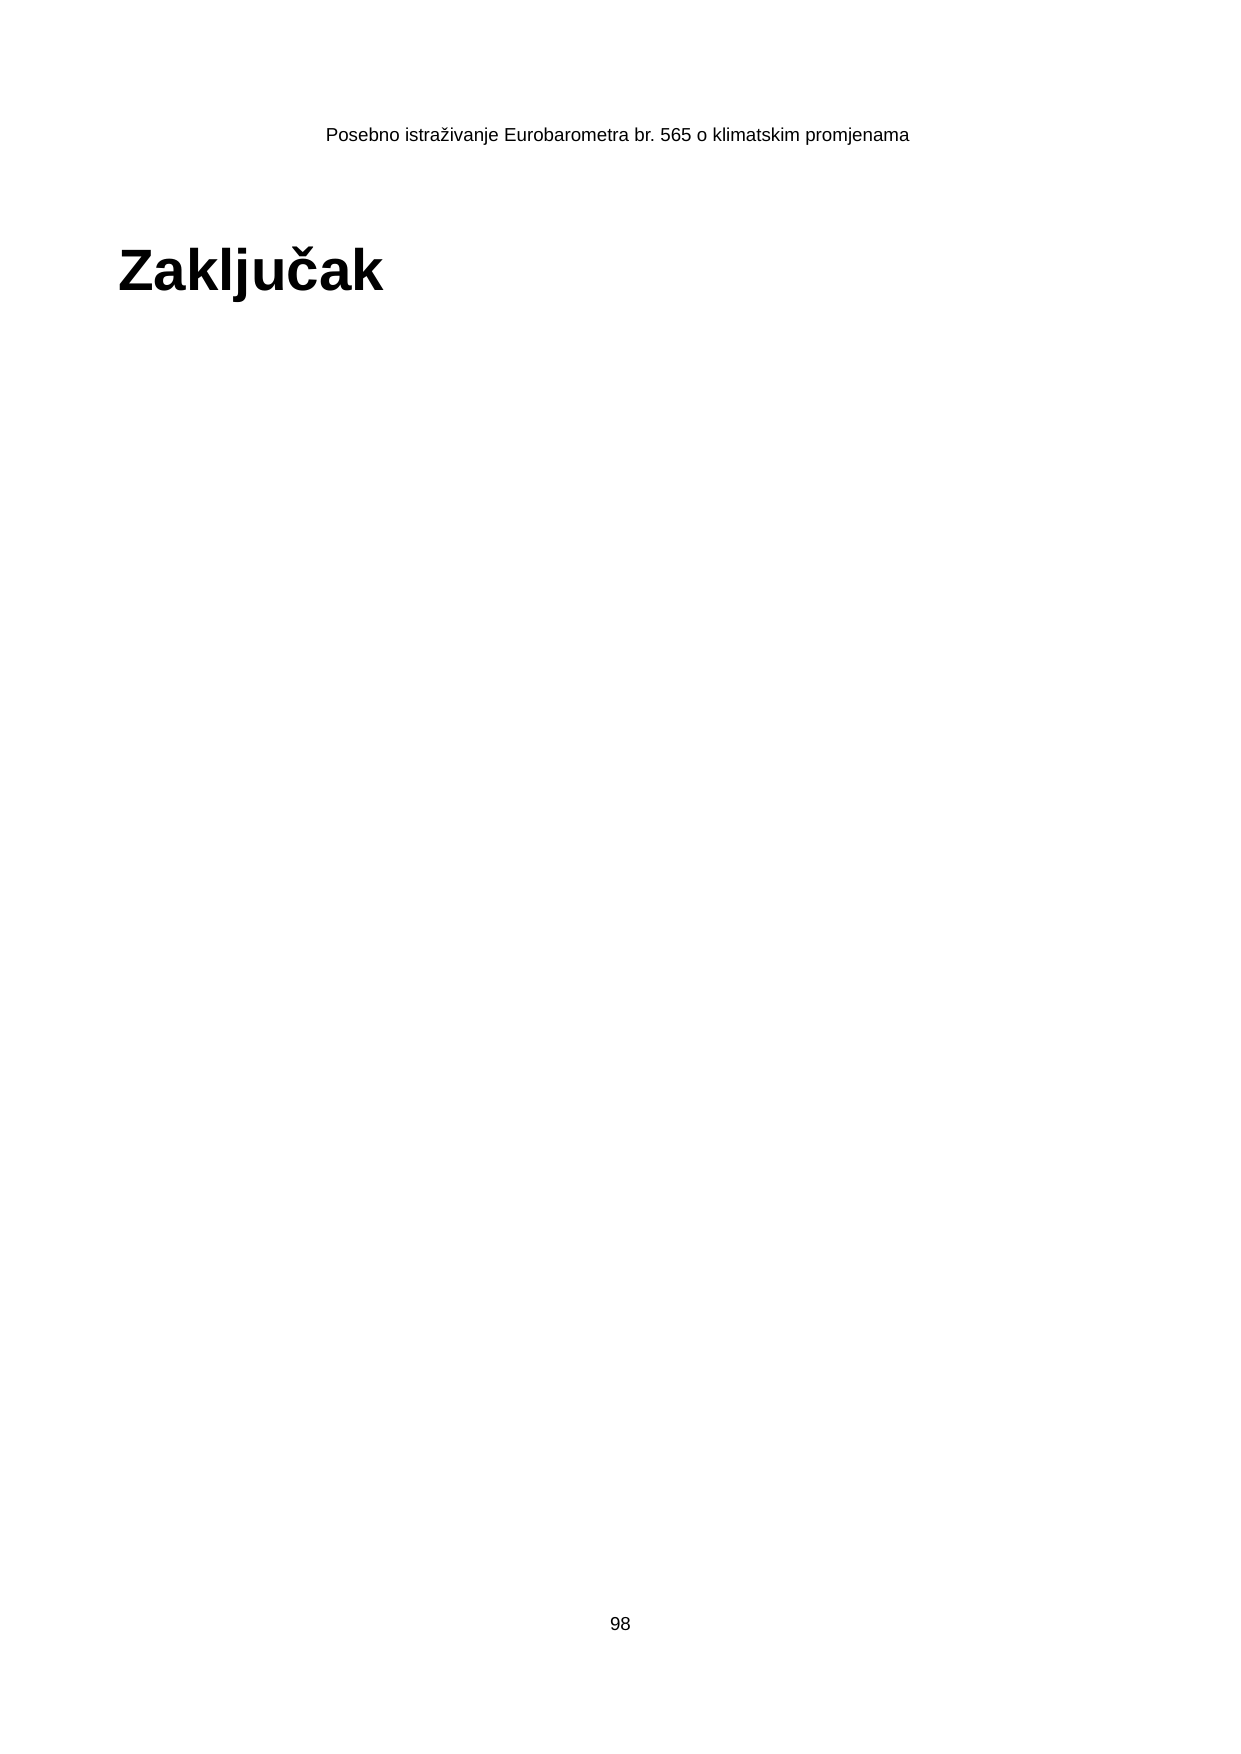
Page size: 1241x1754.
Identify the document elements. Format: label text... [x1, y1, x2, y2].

subtitle Zaključak [118, 236, 1122, 303]
